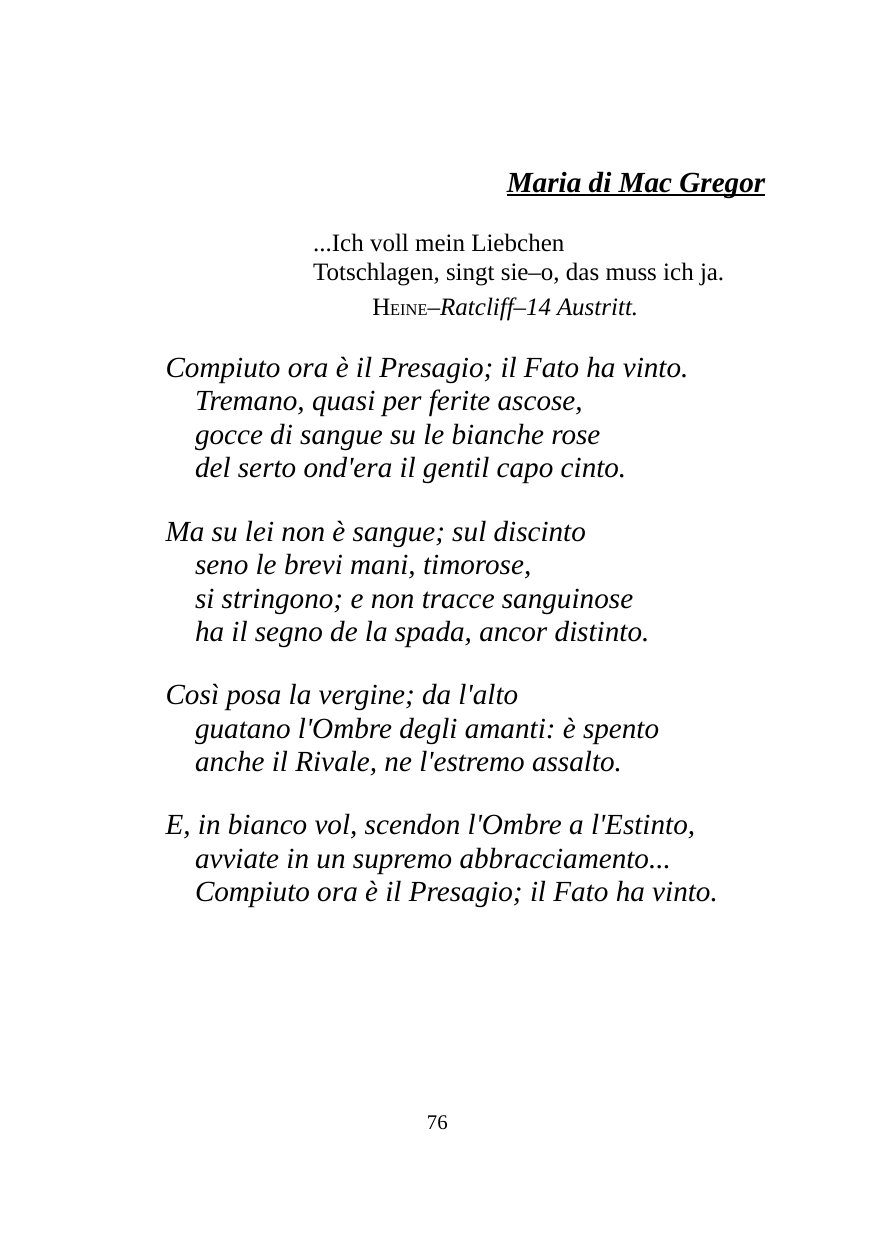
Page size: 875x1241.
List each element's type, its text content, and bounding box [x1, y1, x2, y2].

text E, in bianco vol, scendon l'Ombre a l'Estinto, avviate in un supremo abbracciamento... Compiuto ora è il Presagio; il Fato ha vinto. [165, 807, 768, 908]
text Compiuto ora è il Presagio; il Fato ha vinto. Tremano, quasi per ferite ascose, gocce di sangue su le bianche rose del serto ond'era il gentil capo cinto. [165, 350, 768, 484]
text Heine–Ratcliff–14 Austritt. [372, 292, 768, 321]
text Maria di Mac Gregor [106, 165, 768, 199]
text Così posa la vergine; da l'alto guatano l'Ombre degli amanti: è spento anche il Rivale, ne l'estremo assalto. [165, 677, 768, 778]
text ...Ich voll mein Liebchen Totschlagen, singt sie–o, das muss ich ja. [313, 228, 768, 286]
text Ma su lei non è sangue; sul discinto seno le brevi mani, timorose, si stringono; e non tracce sanguinose ha il segno de la spada, ancor distinto. [165, 514, 768, 648]
